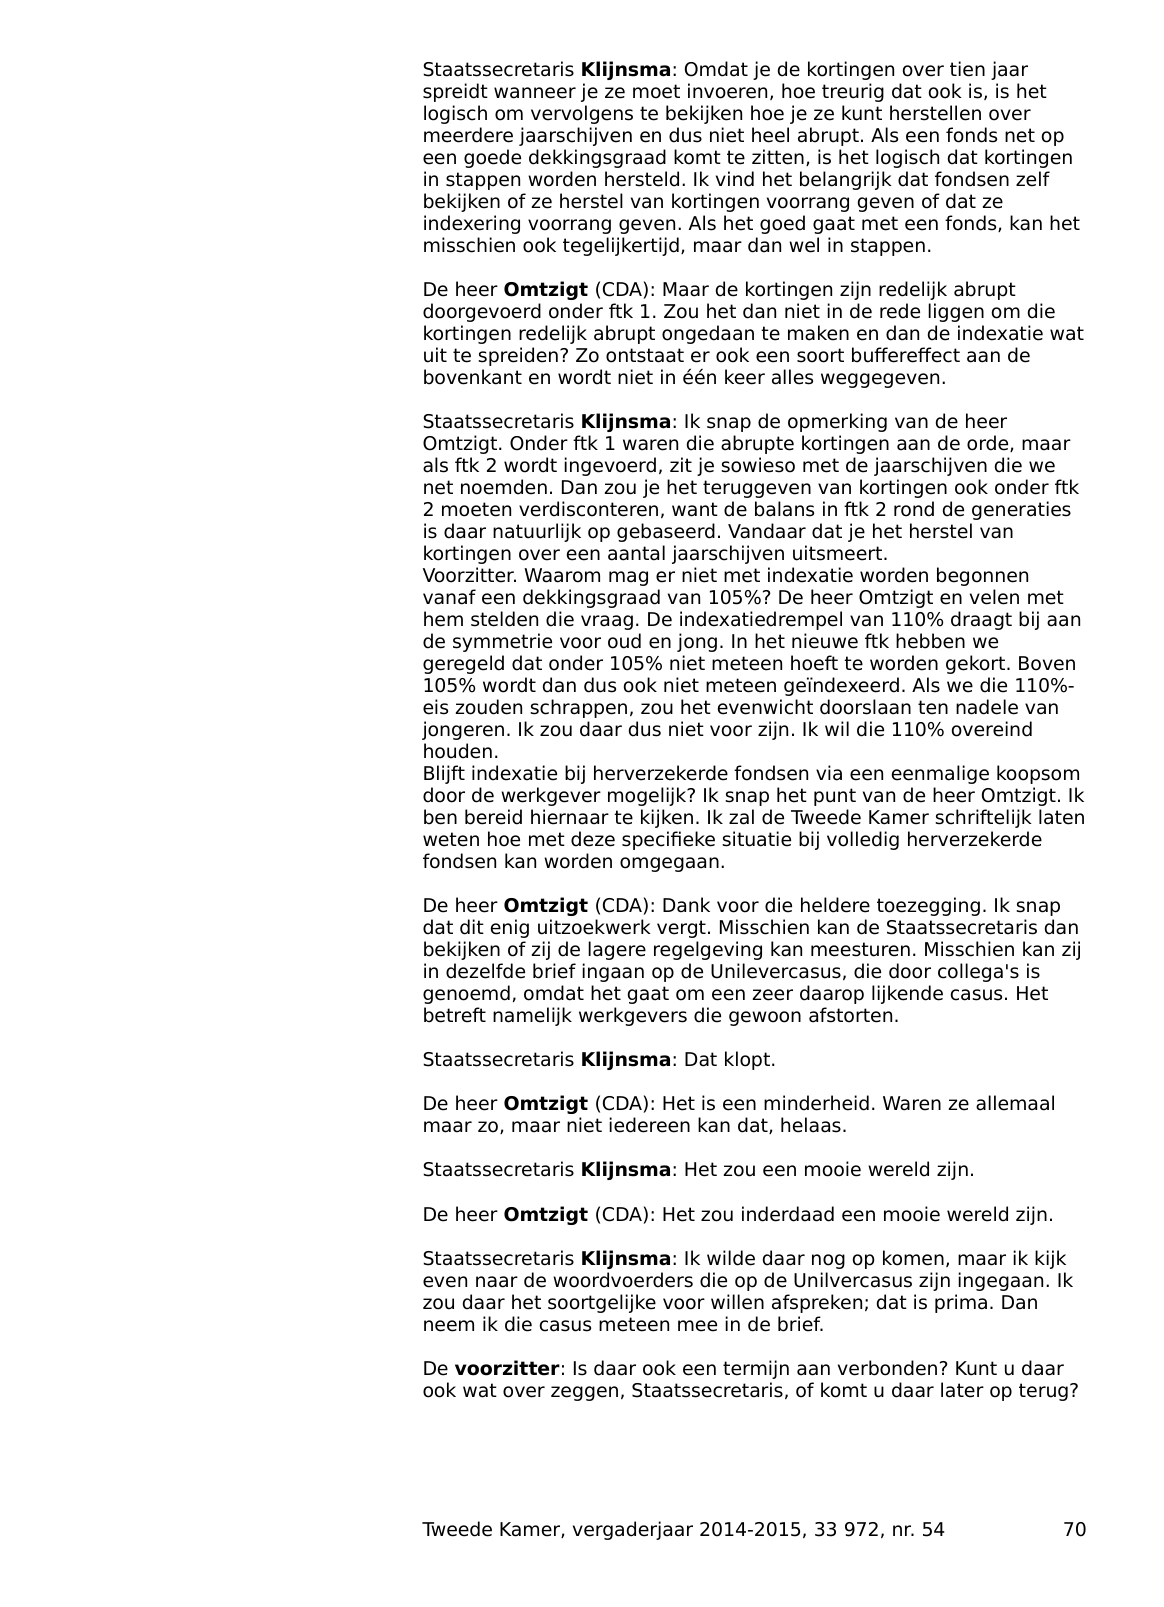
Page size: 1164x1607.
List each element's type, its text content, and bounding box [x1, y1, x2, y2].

text Staatssecretaris Klijnsma: Ik snap de opmerking van de heer Omtzigt. Onder ftk 1 waren die abrupte kortingen aan de orde, maar als ftk 2 wordt ingevoerd, zit je sowieso met de jaarschijven die we net noemden. Dan zou je het teruggeven van kortingen ook onder ftk 2 moeten verdisconteren, want de balans in ftk 2 rond de generaties is daar natuurlijk op gebaseerd. Vandaar dat je het herstel van kortingen over een aantal jaarschijven uitsmeert. [422, 411, 1087, 565]
text De heer Omtzigt (CDA): Het zou inderdaad een mooie wereld zijn. [422, 1203, 1087, 1225]
text De heer Omtzigt (CDA): Maar de kortingen zijn redelijk abrupt doorgevoerd onder ftk 1. Zou het dan niet in de rede liggen om die kortingen redelijk abrupt ongedaan te maken en dan de indexatie wat uit te spreiden? Zo ontstaat er ook een soort buffereffect aan de bovenkant en wordt niet in één keer alles weggegeven. [422, 279, 1087, 389]
text Voorzitter. Waarom mag er niet met indexatie worden begonnen vanaf een dekkingsgraad van 105%? De heer Omtzigt en velen met hem stelden die vraag. De indexatiedrempel van 110% draagt bij aan de symmetrie voor oud en jong. In het nieuwe ftk hebben we geregeld dat onder 105% niet meteen hoeft te worden gekort. Boven 105% wordt dan dus ook niet meteen geïndexeerd. Als we die 110%-eis zouden schrappen, zou het evenwicht doorslaan ten nadele van jongeren. Ik zou daar dus niet voor zijn. Ik wil die 110% overeind houden. [422, 565, 1087, 763]
text Blijft indexatie bij herverzekerde fondsen via een eenmalige koopsom door de werkgever mogelijk? Ik snap het punt van de heer Omtzigt. Ik ben bereid hiernaar te kijken. Ik zal de Tweede Kamer schriftelijk laten weten hoe met deze specifieke situatie bij volledig herverzekerde fondsen kan worden omgegaan. [422, 763, 1087, 873]
text Staatssecretaris Klijnsma: Dat klopt. [422, 1049, 1087, 1071]
text De voorzitter: Is daar ook een termijn aan verbonden? Kunt u daar ook wat over zeggen, Staatssecretaris, of komt u daar later op terug? [422, 1358, 1087, 1402]
text Staatssecretaris Klijnsma: Ik wilde daar nog op komen, maar ik kijk even naar de woordvoerders die op de Unilvercasus zijn ingegaan. Ik zou daar het soortgelijke voor willen afspreken; dat is prima. Dan neem ik die casus meteen mee in de brief. [422, 1248, 1087, 1336]
text Staatssecretaris Klijnsma: Omdat je de kortingen over tien jaar spreidt wanneer je ze moet invoeren, hoe treurig dat ook is, is het logisch om vervolgens te bekijken hoe je ze kunt herstellen over meerdere jaarschijven en dus niet heel abrupt. Als een fonds net op een goede dekkingsgraad komt te zitten, is het logisch dat kortingen in stappen worden hersteld. Ik vind het belangrijk dat fondsen zelf bekijken of ze herstel van kortingen voorrang geven of dat ze indexering voorrang geven. Als het goed gaat met een fonds, kan het misschien ook tegelijkertijd, maar dan wel in stappen. [422, 59, 1087, 257]
text Staatssecretaris Klijnsma: Het zou een mooie wereld zijn. [422, 1159, 1087, 1181]
text De heer Omtzigt (CDA): Dank voor die heldere toezegging. Ik snap dat dit enig uitzoekwerk vergt. Misschien kan de Staatssecretaris dan bekijken of zij de lagere regelgeving kan meesturen. Misschien kan zij in dezelfde brief ingaan op de Unilevercasus, die door collega's is genoemd, omdat het gaat om een zeer daarop lijkende casus. Het betreft namelijk werkgevers die gewoon afstorten. [422, 895, 1087, 1027]
text De heer Omtzigt (CDA): Het is een minderheid. Waren ze allemaal maar zo, maar niet iedereen kan dat, helaas. [422, 1093, 1087, 1137]
